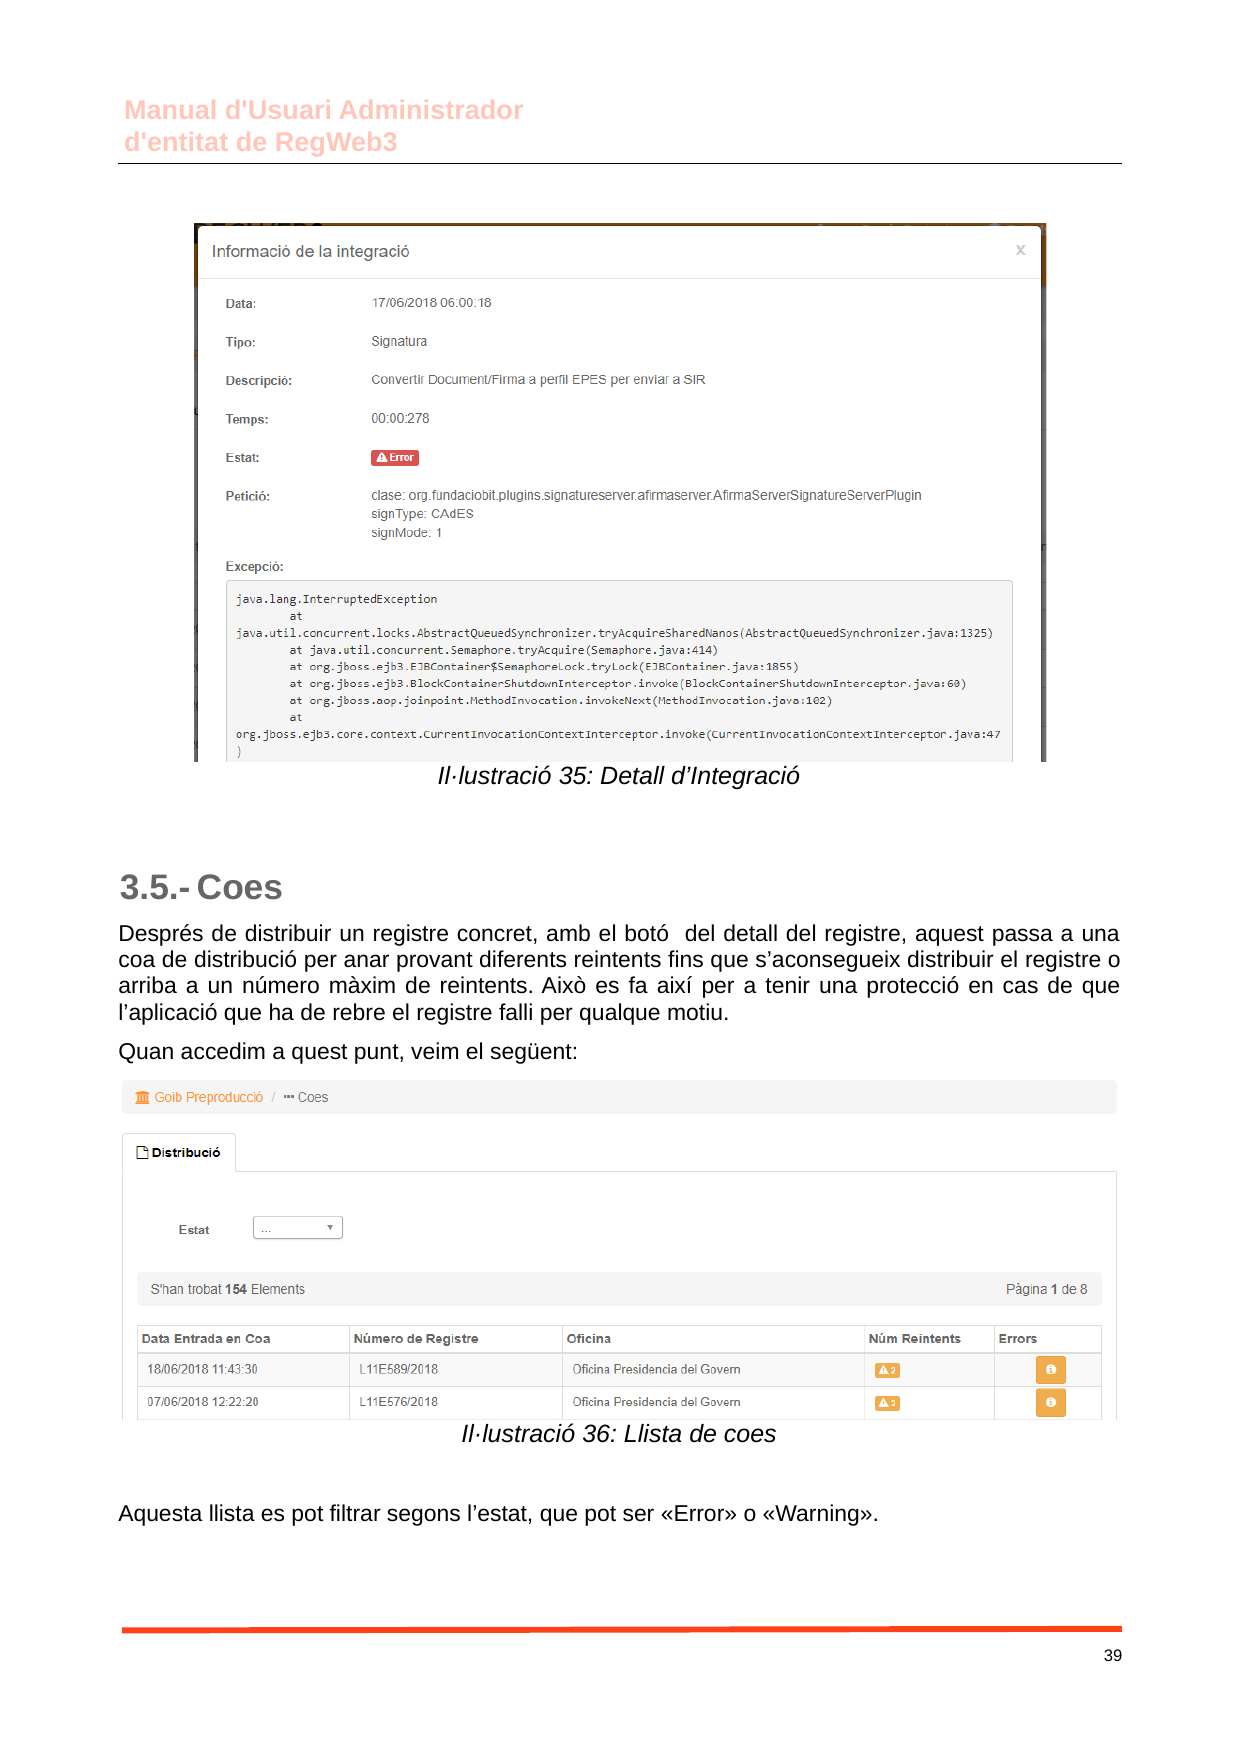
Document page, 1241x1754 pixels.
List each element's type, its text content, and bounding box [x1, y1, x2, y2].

picture [194, 223, 1047, 762]
text Il·lustració 35: Detall d’Integració [118, 762, 1122, 790]
text Il·lustració 36: Llista de coes [118, 1420, 1122, 1448]
text Aquesta llista es pot filtrar segons l’estat, que pot ser «Error» o «Warning». [118, 1499, 1122, 1526]
text Després de distribuir un registre concret, amb el botó del detall del registre, aquest passa a una coa de distribució per anar provant diferents reintents fins que s’aconsegueix distribuir el registre o arriba a un número màxim de reintents. Això es fa així per a tenir una protecció en cas de que l’aplicació que ha de rebre el registre falli per qualque motiu. [118, 920, 1122, 1025]
text Quan accedim a quest punt, veim el següent: [118, 1038, 1122, 1064]
picture [118, 1076, 1123, 1420]
subtitle Coes [119, 866, 1122, 907]
